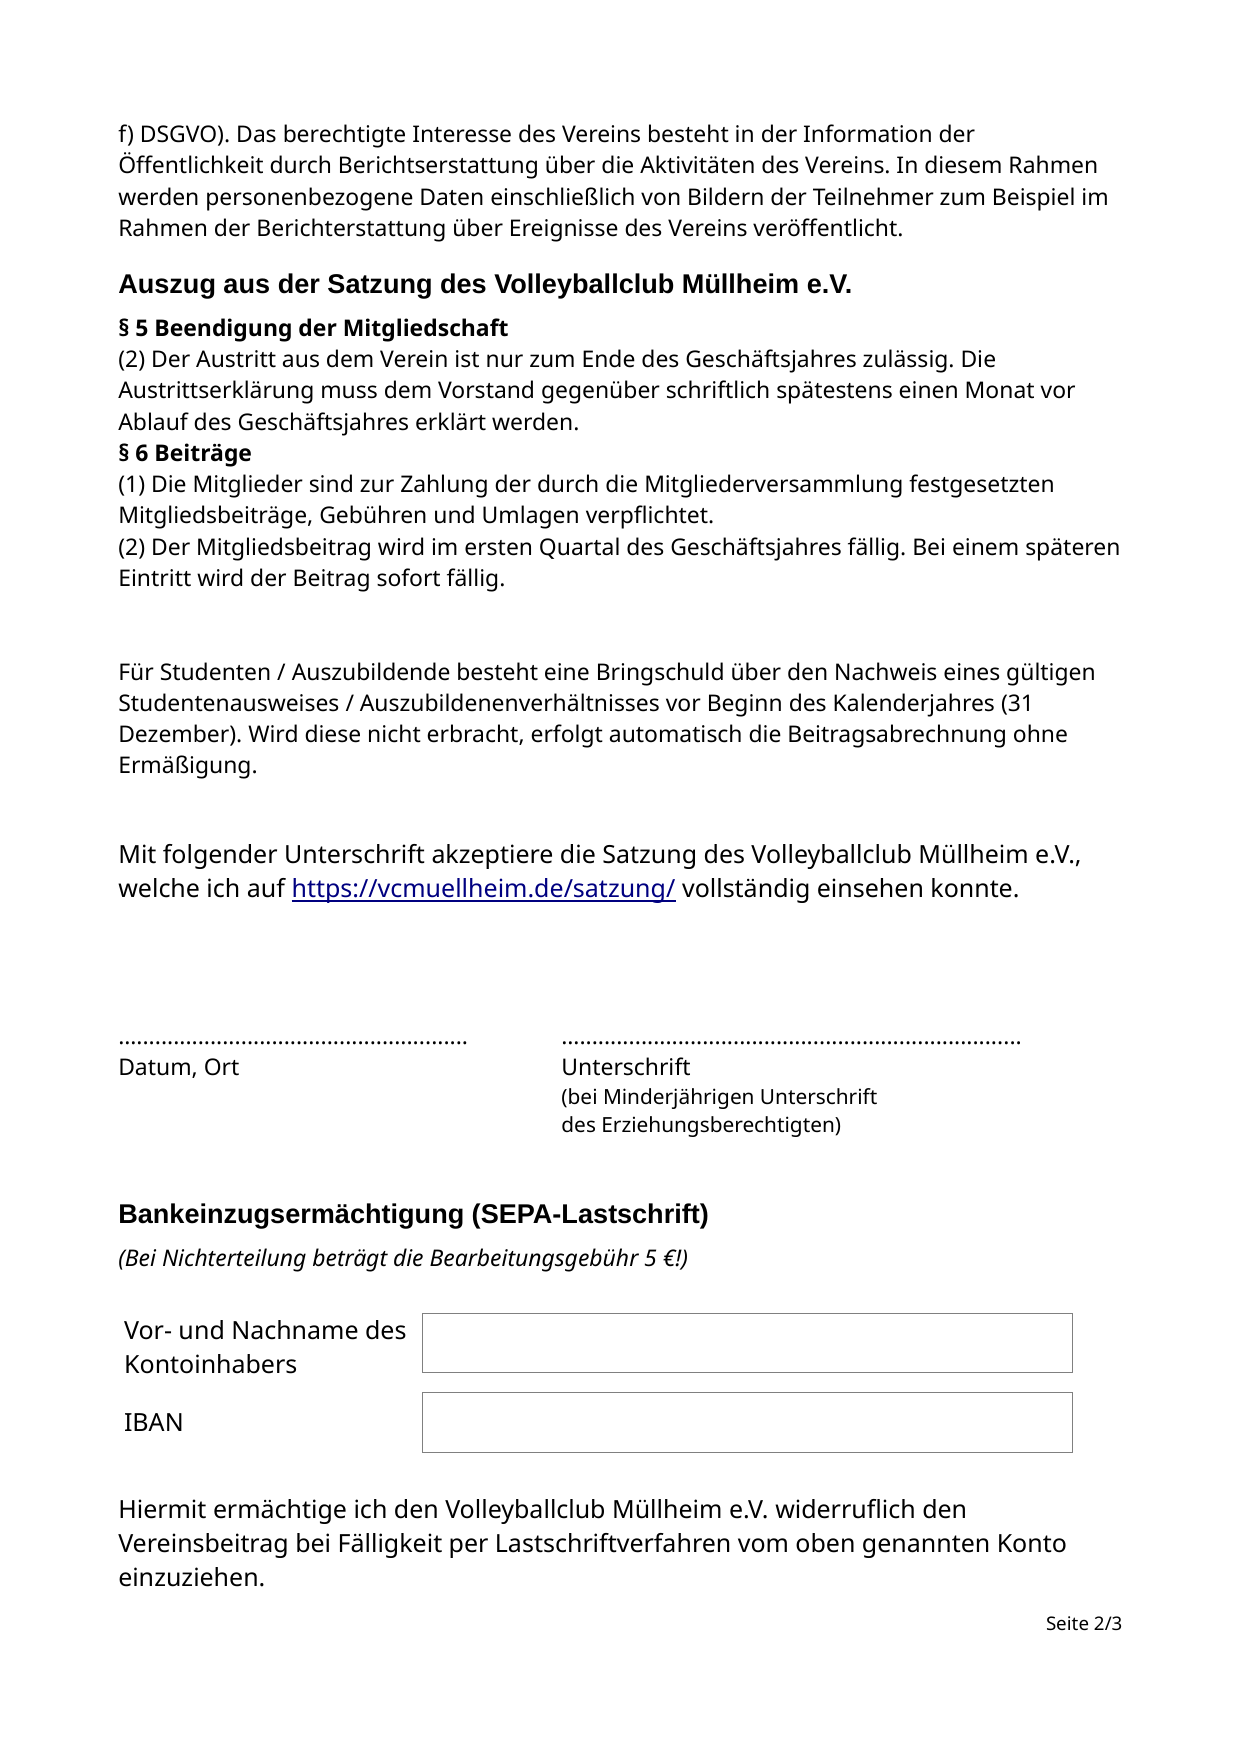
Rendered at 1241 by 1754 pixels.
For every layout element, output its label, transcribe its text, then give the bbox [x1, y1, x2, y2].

text Datum, Ort Unterschrift [118, 1051, 1122, 1082]
subtitle Bankeinzugsermächtigung (SEPA-Lastschrift) [118, 1198, 1122, 1229]
text § 6 Beiträge [118, 437, 1122, 468]
text (2) Der Austritt aus dem Verein ist nur zum Ende des Geschäftsjahres zulässig. Die Austrittserklärung muss dem Vorstand gegenüber schriftlich spätestens einen Monat vor Ablauf des Geschäftsjahres erklärt werden. [118, 343, 1122, 437]
text Für Studenten / Auszubildende besteht eine Bringschuld über den Nachweis eines gültigen Studentenausweises / Auszubildenenverhältnisses vor Beginn des Kalenderjahres (31 Dezember). Wird diese nicht erbracht, erfolgt automatisch die Beitragsabrechnung ohne Ermäßigung. [118, 656, 1122, 781]
table_header [416, 1307, 1123, 1387]
table_header Vor- und Nachname des Kontoinhabers [118, 1307, 416, 1387]
table_cell IBAN [118, 1387, 416, 1457]
text (2) Der Mitgliedsbeitrag wird im ersten Quartal des Geschäftsjahres fällig. Bei einem späteren Eintritt wird der Beitrag sofort fällig. [118, 531, 1122, 593]
text (Bei Nichterteilung beträgt die Bearbeitungsgebühr 5 €!) [118, 1242, 1122, 1273]
text des Erziehungsberechtigten) [118, 1111, 1122, 1139]
text Hiermit ermächtige ich den Volleyballclub Müllheim e.V. widerruflich den Vereinsbeitrag bei Fälligkeit per Lastschriftverfahren vom oben genannten Konto einzuziehen. [118, 1491, 1122, 1594]
text …...................................................... …........................................................................ [118, 1020, 1122, 1051]
text Mit folgender Unterschrift akzeptiere die Satzung des Volleyballclub Müllheim e.V., welche ich auf https://vcmuellheim.de/satzung/ vollständig einsehen konnte. [118, 837, 1122, 905]
subtitle Auszug aus der Satzung des Volleyballclub Müllheim e.V. [118, 268, 1122, 299]
text f) DSGVO). Das berechtigte Interesse des Vereins besteht in der Information der Öffentlichkeit durch Berichtserstattung über die Aktivitäten des Vereins. In diesem Rahmen werden personenbezogene Daten einschließlich von Bildern der Teilnehmer zum Beispiel im Rahmen der Berichterstattung über Ereignisse des Vereins veröffentlicht. [118, 118, 1122, 243]
table_cell [416, 1387, 1123, 1457]
text § 5 Beendigung der Mitgliedschaft [118, 312, 1122, 343]
text (bei Minderjährigen Unterschrift [118, 1082, 1122, 1111]
text (1) Die Mitglieder sind zur Zahlung der durch die Mitgliederversammlung festgesetzten Mitgliedsbeiträge, Gebühren und Umlagen verpflichtet. [118, 468, 1122, 531]
